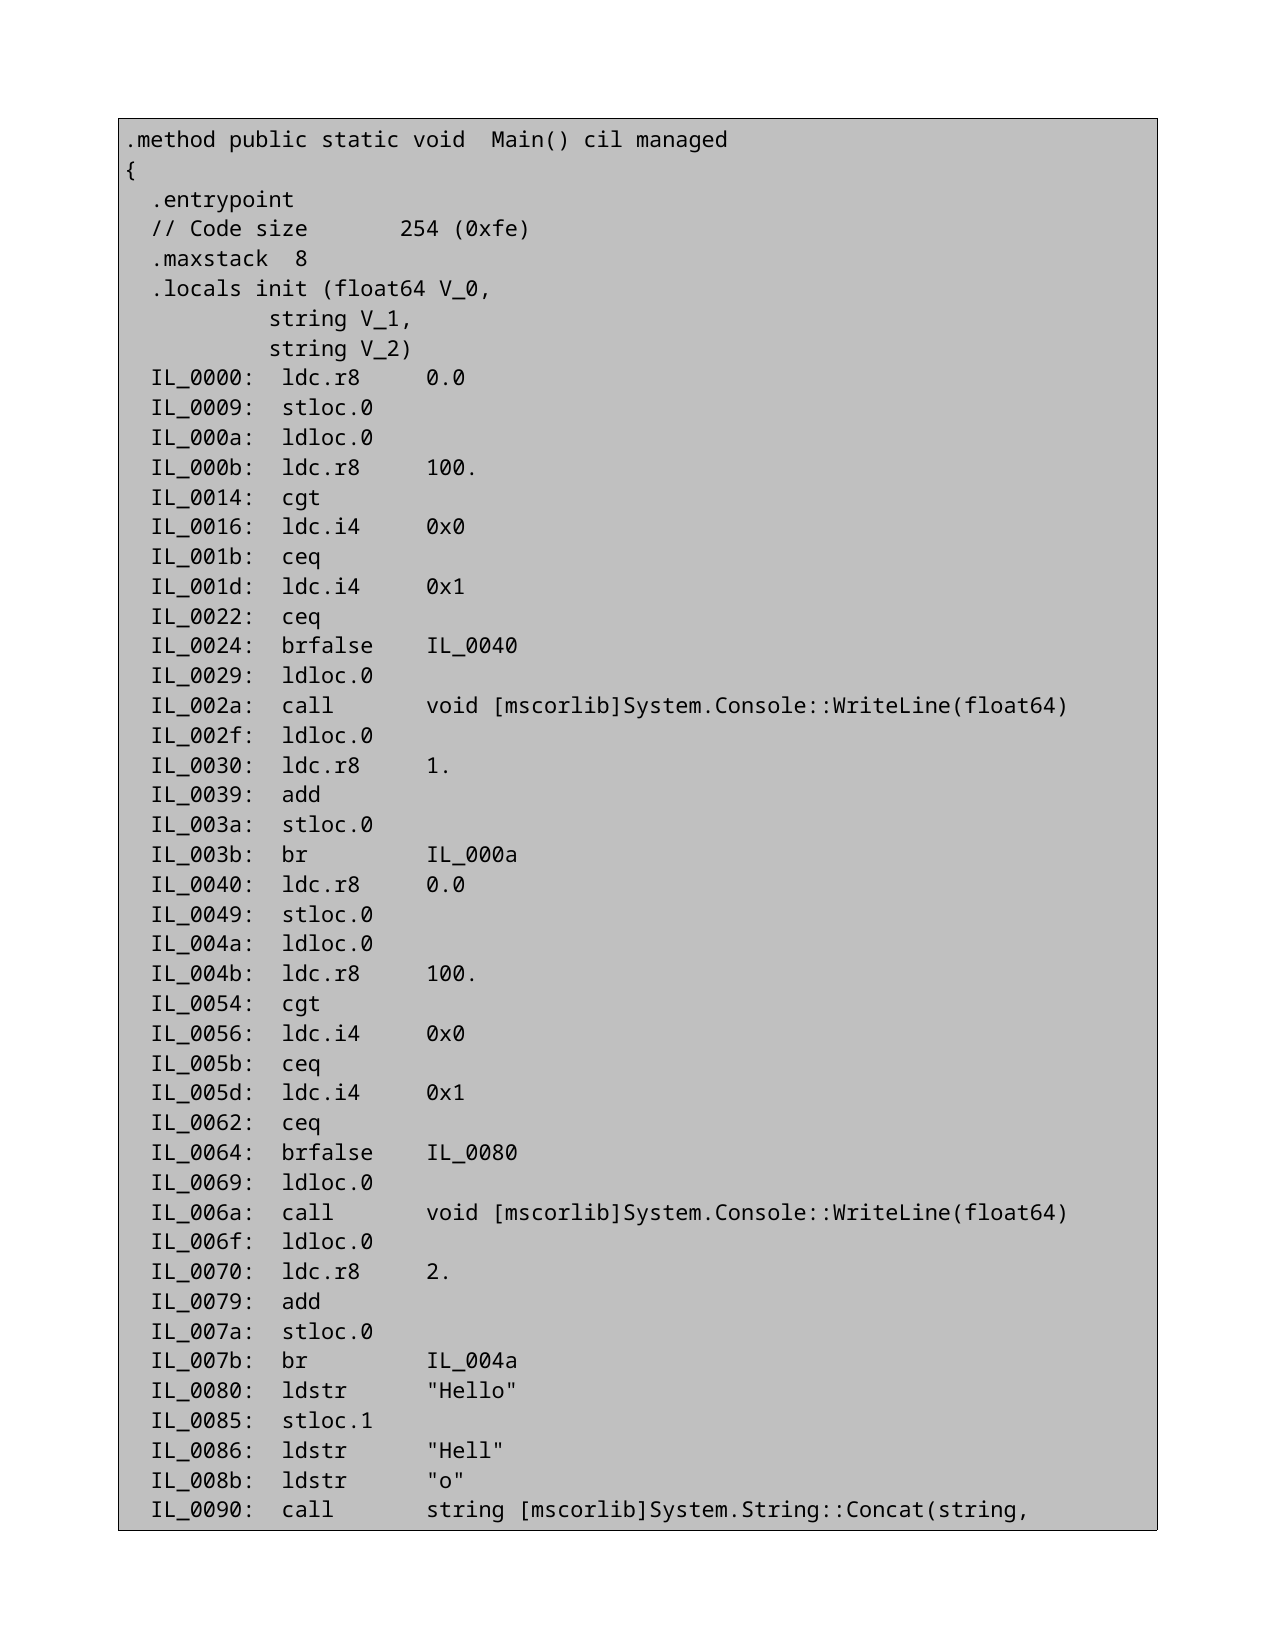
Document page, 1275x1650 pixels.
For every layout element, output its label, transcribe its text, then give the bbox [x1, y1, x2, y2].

table_header .method public static void Main() cil managed { .entrypoint // Code size 254 (0xfe) .maxstack 8 .locals init (float64 V_0, string V_1, string V_2) IL_0000: ldc.r8 0.0 IL_0009: stloc.0 IL_000a: ldloc.0 IL_000b: ldc.r8 100. IL_0014: cgt IL_0016: ldc.i4 0x0 IL_001b: ceq IL_001d: ldc.i4 0x1 IL_0022: ceq IL_0024: brfalse IL_0040 IL_0029: ldloc.0 IL_002a: call void [mscorlib]System.Console::WriteLine(float64) IL_002f: ldloc.0 IL_0030: ldc.r8 1. IL_0039: add IL_003a: stloc.0 IL_003b: br IL_000a IL_0040: ldc.r8 0.0 IL_0049: stloc.0 IL_004a: ldloc.0 IL_004b: ldc.r8 100. IL_0054: cgt IL_0056: ldc.i4 0x0 IL_005b: ceq IL_005d: ldc.i4 0x1 IL_0062: ceq IL_0064: brfalse IL_0080 IL_0069: ldloc.0 IL_006a: call void [mscorlib]System.Console::WriteLine(float64) IL_006f: ldloc.0 IL_0070: ldc.r8 2. IL_0079: add IL_007a: stloc.0 IL_007b: br IL_004a IL_0080: ldstr "Hello" IL_0085: stloc.1 IL_0086: ldstr "Hell" IL_008b: ldstr "o" IL_0090: call string [mscorlib]System.String::Concat(string, [119, 119, 1157, 1530]
